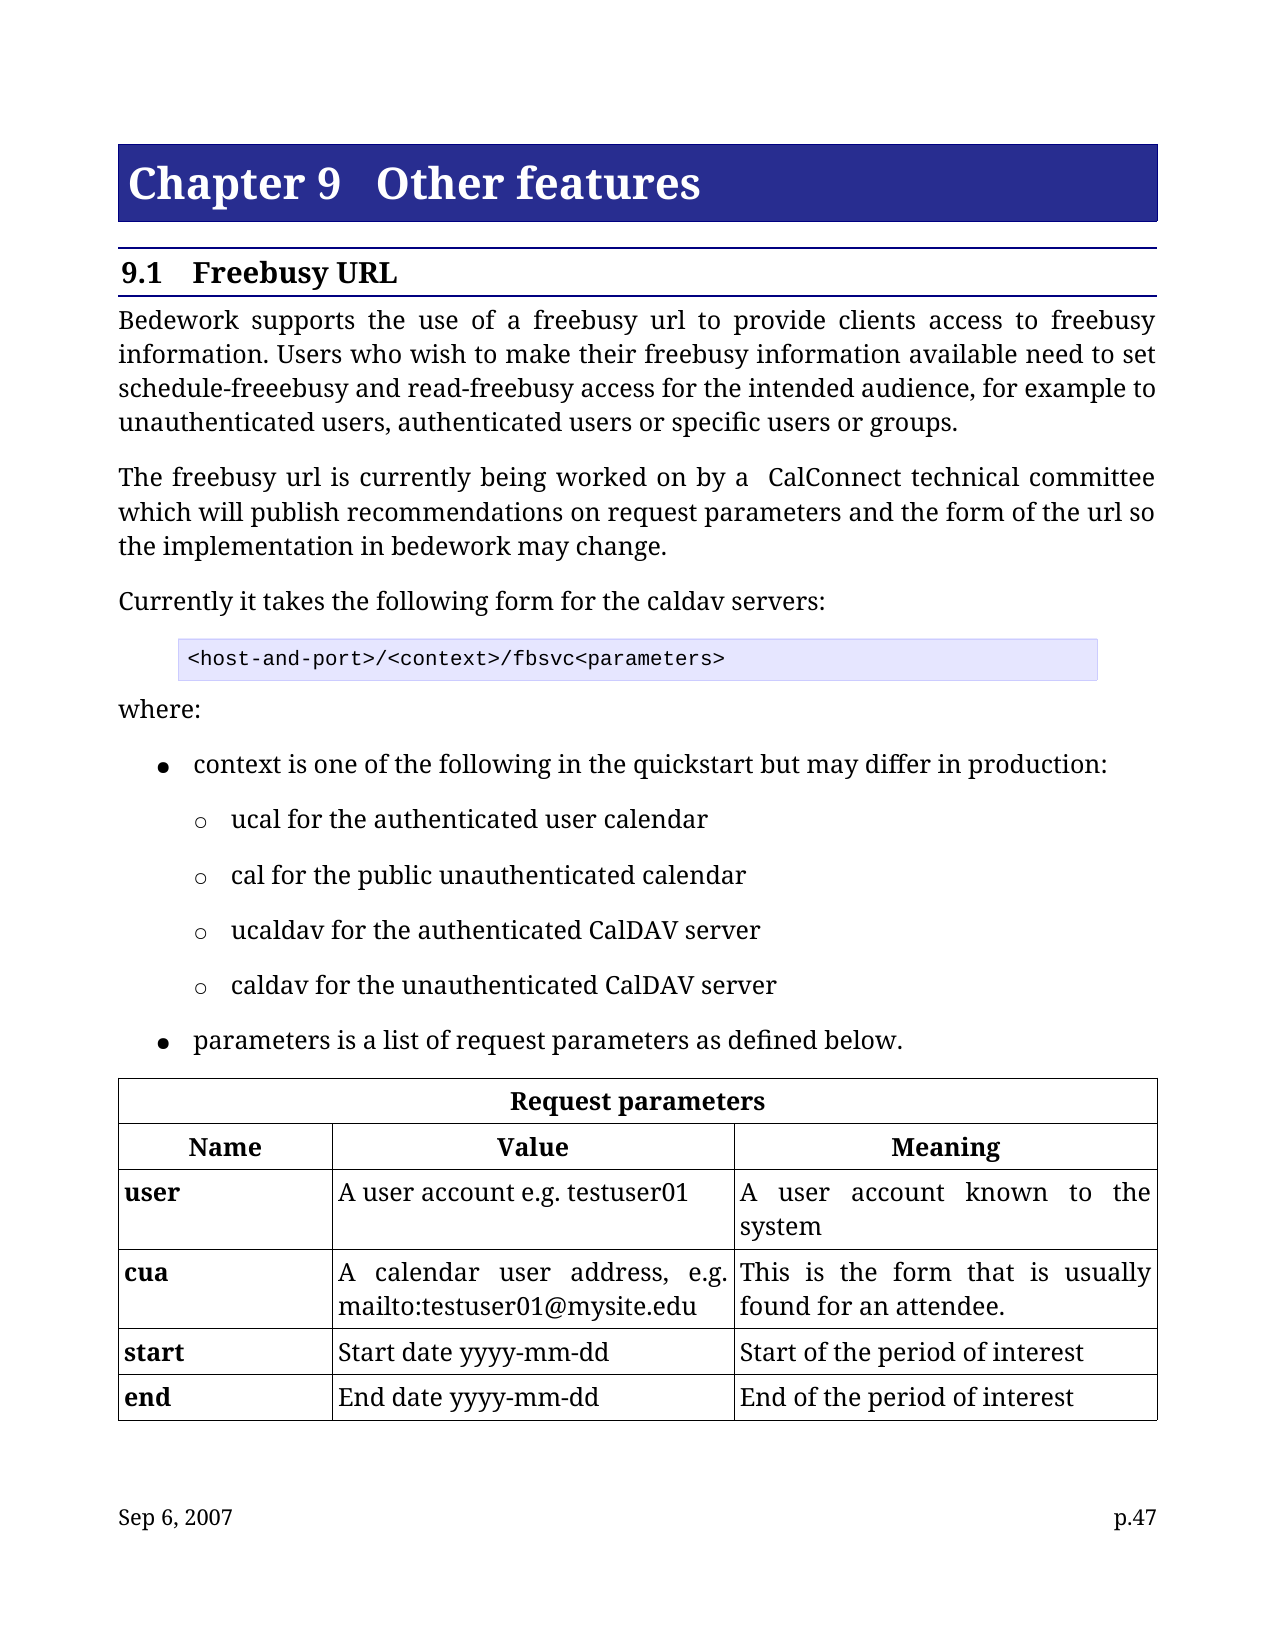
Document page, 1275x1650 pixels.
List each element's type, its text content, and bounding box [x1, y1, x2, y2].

list context is one of the following in the quickstart but may differ in production: [156, 747, 1157, 781]
table_cell Value [333, 1124, 734, 1169]
table_cell Start of the period of interest [735, 1329, 1157, 1374]
table_cell End date yyyy-mm-dd [333, 1375, 734, 1419]
text Currently it takes the following form for the caldav servers: [118, 583, 1157, 617]
table_cell A calendar user address, e.g. mailto:testuser01@mysite.edu [333, 1250, 734, 1328]
text Bedework supports the use of a freebusy url to provide clients access to freebusy information. Users who wish to make their freebusy information available need to set schedule-freeebusy and read-freebusy access for the intended audience, for example to unauthenticated users, authenticated users or specific users or groups. [118, 303, 1157, 439]
table_cell End of the period of interest [735, 1375, 1157, 1419]
table_cell Name [119, 1124, 332, 1169]
table_cell user [119, 1170, 332, 1249]
table_cell Meaning [735, 1124, 1157, 1169]
table_cell end [119, 1375, 332, 1419]
list parameters is a list of request parameters as defined below. [156, 1023, 1157, 1057]
table_cell A user account e.g. testuser01 [333, 1170, 734, 1249]
text where: [118, 692, 1157, 726]
table_cell A user account known to the system [735, 1170, 1157, 1249]
table_cell start [119, 1329, 332, 1374]
table_header Request parameters [119, 1079, 1157, 1123]
text <host-and-port>/<context>/fbsvc<parameters> [179, 640, 1097, 680]
list ucal for the authenticated user calendar [193, 802, 1157, 836]
table_cell cua [119, 1250, 332, 1328]
table_cell This is the form that is usually found for an attendee. [735, 1250, 1157, 1328]
list ucaldav for the authenticated CalDAV server [193, 912, 1157, 946]
text The freebusy url is currently being worked on by a CalConnect technical committee which will publish recommendations on request parameters and the form of the url so the implementation in bedework may change. [118, 460, 1157, 562]
subtitle Other features [119, 145, 1157, 221]
subtitle Freebusy URL [118, 249, 1157, 295]
table_cell Start date yyyy-mm-dd [333, 1329, 734, 1374]
list caldav for the unauthenticated CalDAV server [193, 967, 1157, 1002]
list cal for the public unauthenticated calendar [193, 857, 1157, 891]
